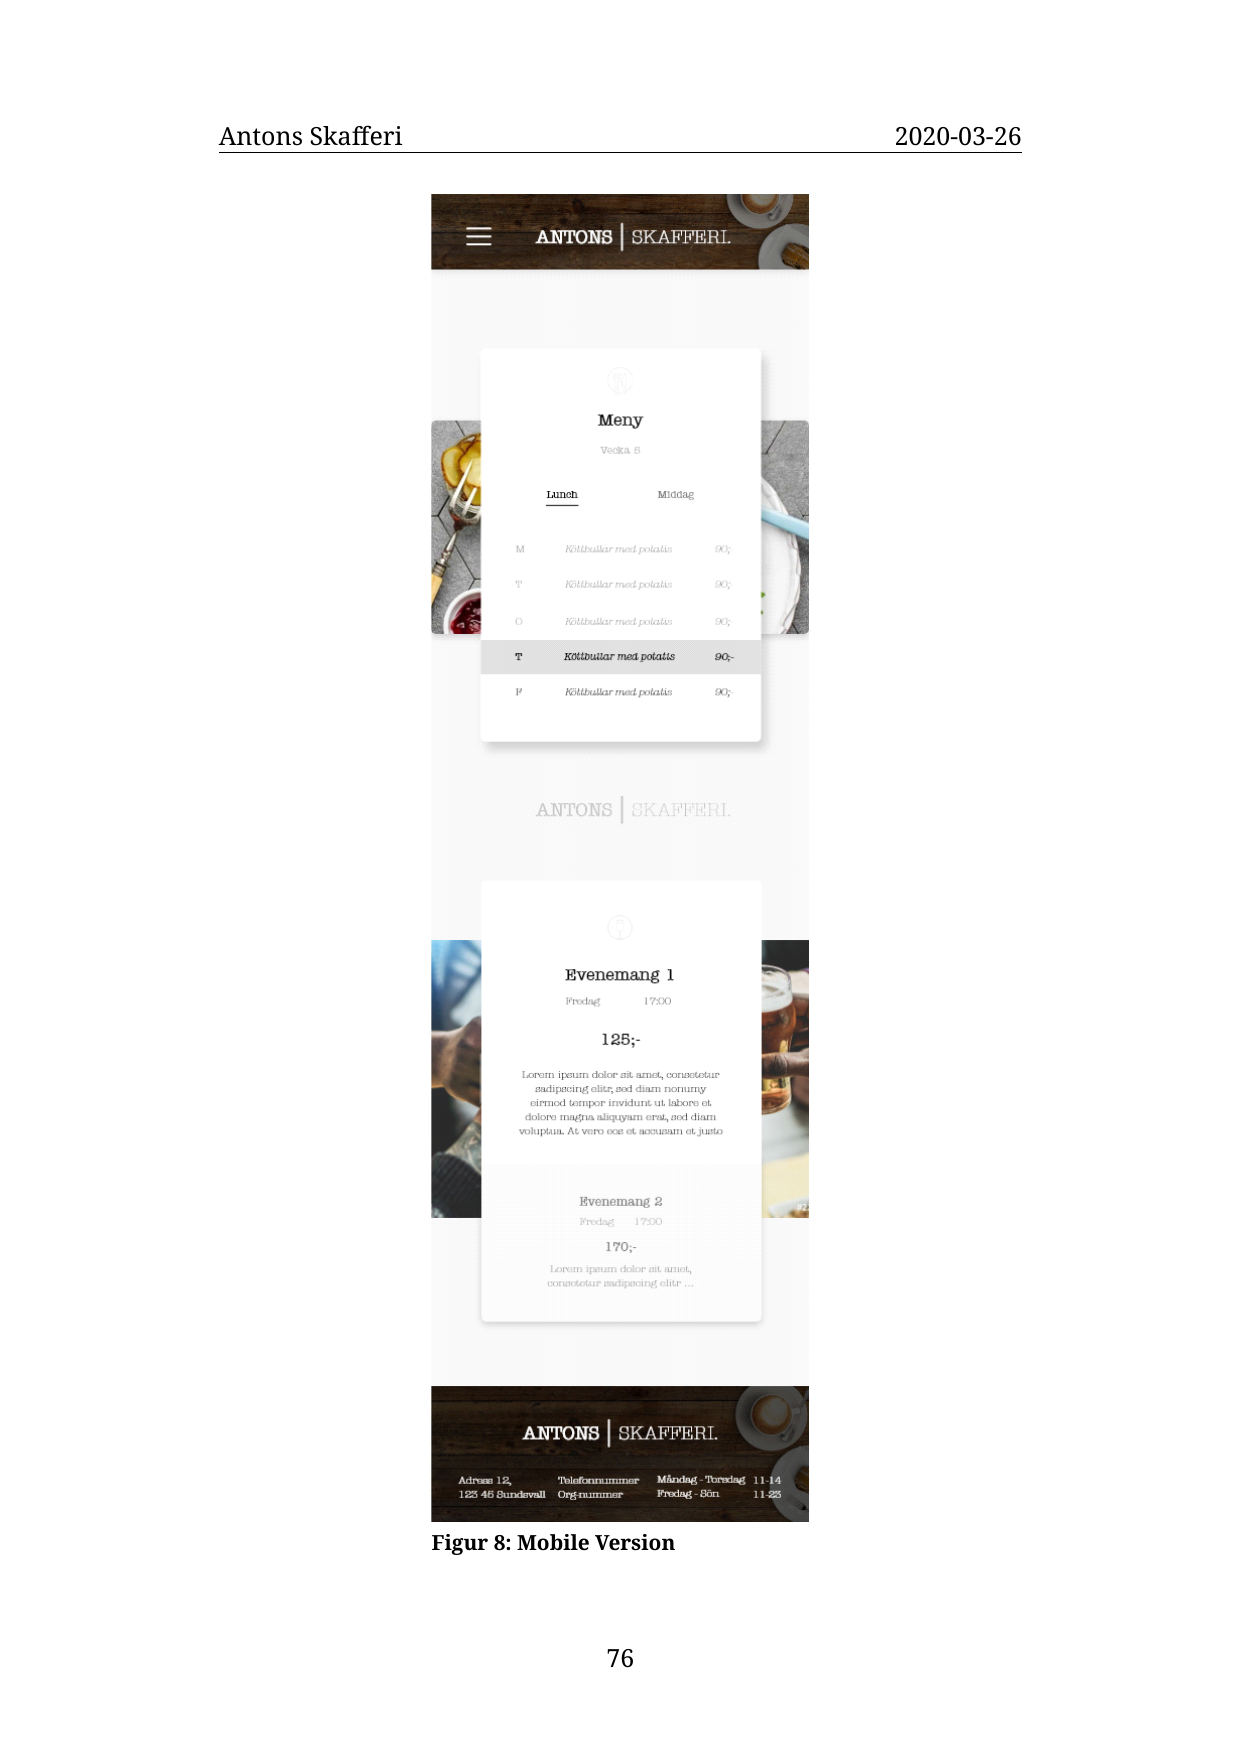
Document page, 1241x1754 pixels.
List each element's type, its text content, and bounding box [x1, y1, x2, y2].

text Figur 8: Mobile Version [431, 1522, 809, 1557]
